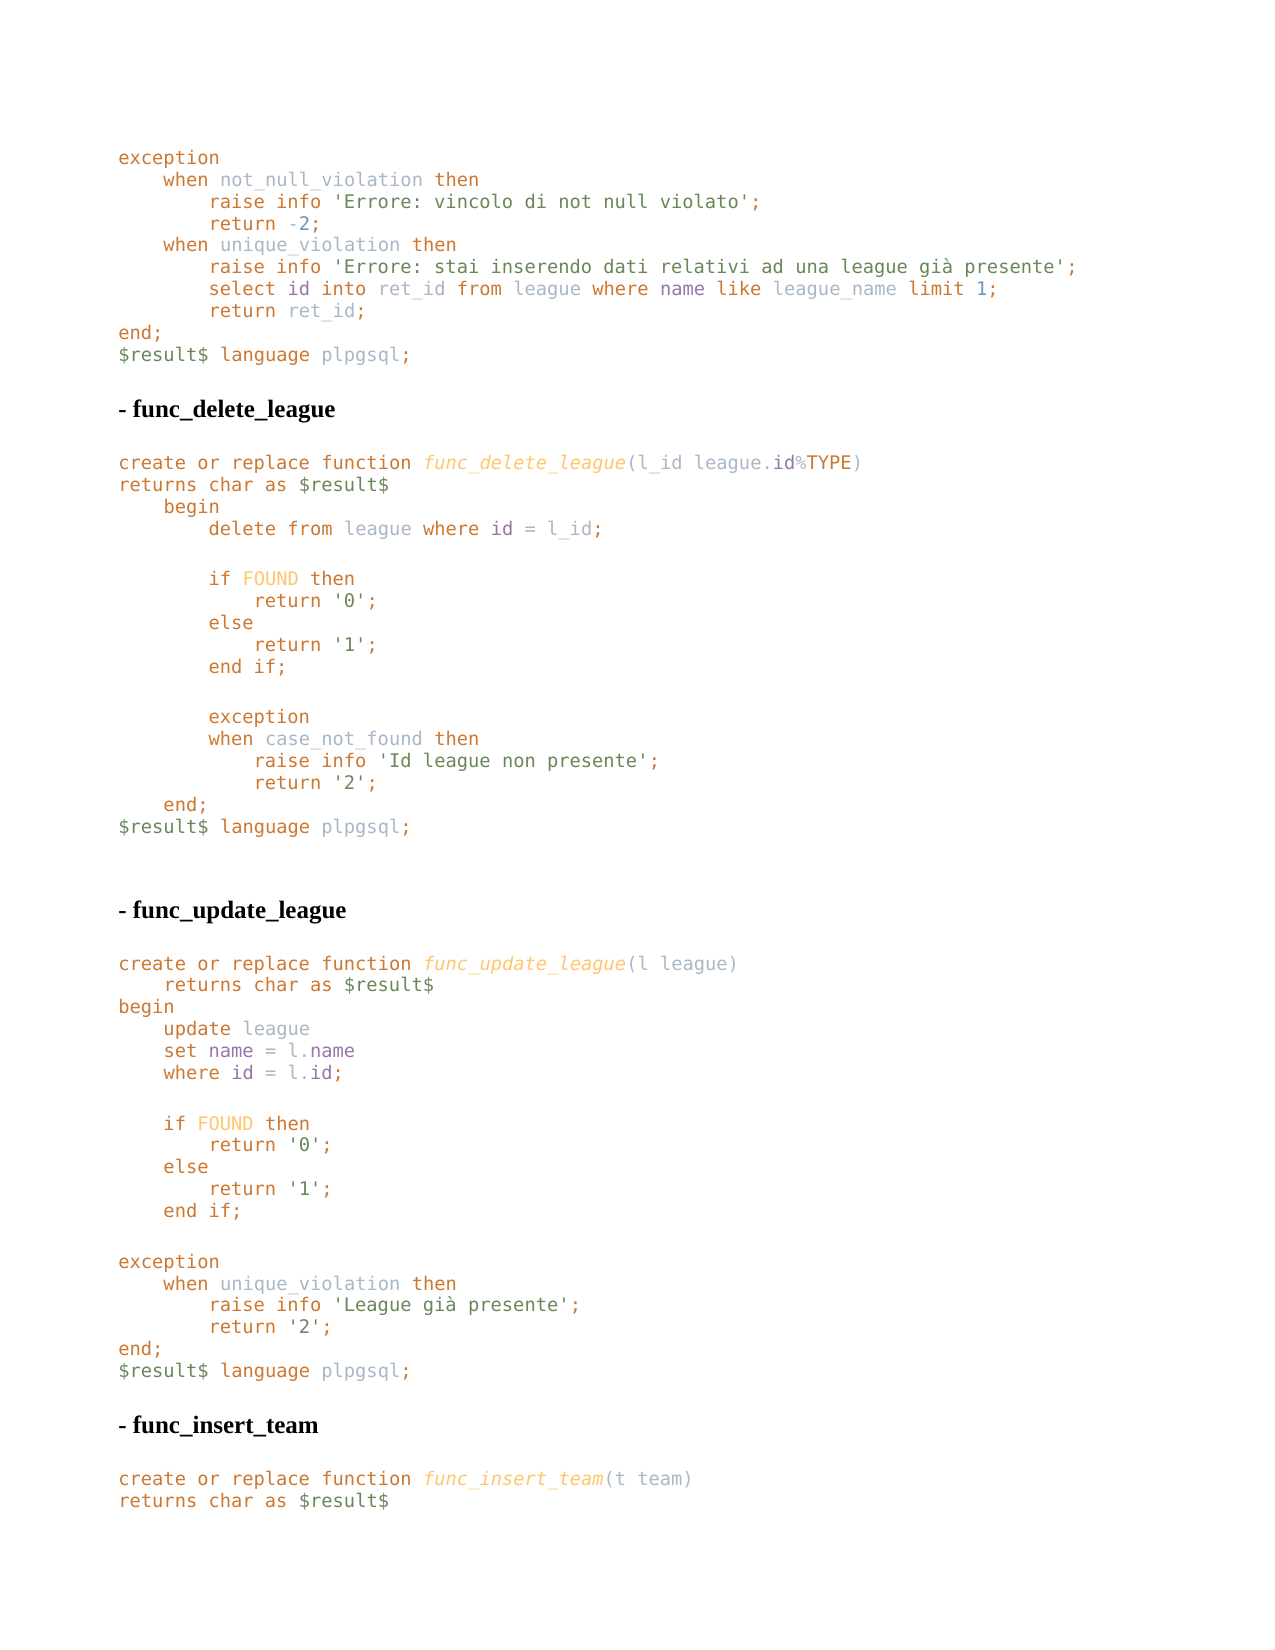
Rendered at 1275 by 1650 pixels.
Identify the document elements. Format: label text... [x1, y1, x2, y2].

text create or replace function func_delete_league(l_id league.id%TYPE) returns char as $result$ begin delete from league where id = l_id; if FOUND then return '0'; else return '1'; end if; exception when case_not_found then raise info 'Id league non presente'; return '2'; end; $result$ language plpgsql; [118, 452, 1157, 837]
text create or replace function func_insert_team(t team) returns char as $result$ [118, 1468, 1157, 1512]
text - func_delete_league [118, 394, 1157, 423]
text - func_insert_team [118, 1411, 1157, 1439]
text create or replace function func_update_league(l league) returns char as $result$ begin update league set name = l.name where id = l.id; if FOUND then return '0'; else return '1'; end if; exception when unique_violation then raise info 'League già presente'; return '2'; end; $result$ language plpgsql; [118, 952, 1157, 1382]
text exception when not_null_violation then raise info 'Errore: vincolo di not null violato'; return -2; when unique_violation then raise info 'Errore: stai inserendo dati relativi ad una league già presente'; select id into ret_id from league where name like league_name limit 1; return ret_id; end; $result$ language plpgsql; [118, 118, 1157, 366]
text - func_update_league [118, 895, 1157, 924]
